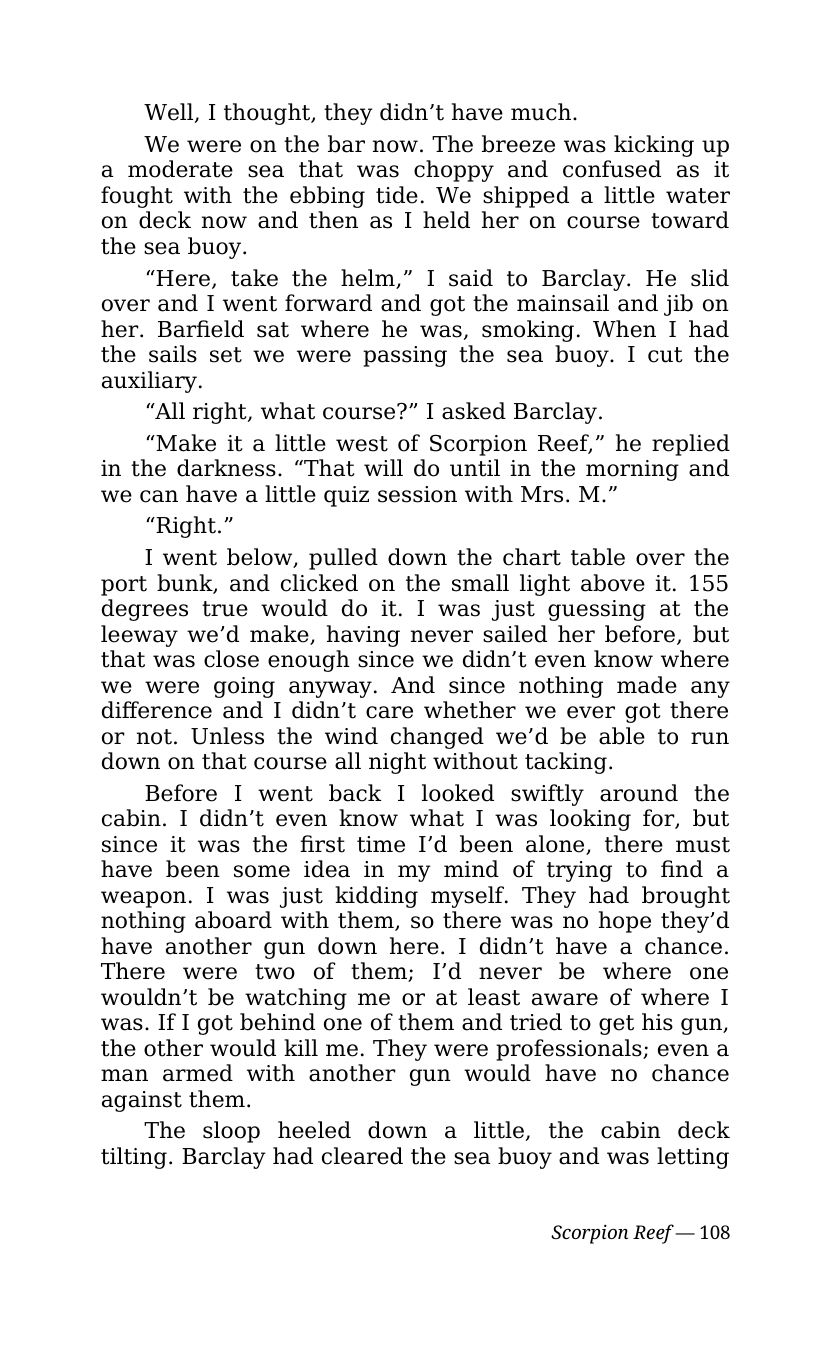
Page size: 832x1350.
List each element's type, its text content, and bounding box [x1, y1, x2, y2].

text “All right, what course?” I asked Barclay. [101, 399, 731, 425]
text “Here, take the helm,” I said to Barclay. He slid over and I went forward and got the mainsail and jib on her. Barfield sat where he was, smoking. When I had the sails set we were passing the sea buoy. I cut the auxiliary. [101, 266, 731, 393]
text Before I went back I looked swiftly around the cabin. I didn’t even know what I was looking for, but since it was the first time I’d been alone, there must have been some idea in my mind of trying to find a weapon. I was just kidding myself. They had brought nothing aboard with them, so there was no hope they’d have another gun down here. I didn’t have a chance. There were two of them; I’d never be where one wouldn’t be watching me or at least aware of where I was. If I got behind one of them and tried to get his gun, the other would kill me. They were professionals; even a man armed with another gun would have no chance against them. [101, 781, 731, 1113]
text The sloop heeled down a little, the cabin deck tilting. Barclay had cleared the sea buoy and was letting [101, 1119, 731, 1170]
text “Right.” [101, 513, 731, 539]
text We were on the bar now. The breeze was kicking up a moderate sea that was choppy and confused as it fought with the ebbing tide. We shipped a little water on deck now and then as I held her on course toward the sea buoy. [101, 132, 731, 260]
text Well, I thought, they didn’t have much. [101, 101, 731, 126]
text I went below, pulled down the chart table over the port bunk, and clicked on the small light above it. 155 degrees true would do it. I was just guessing at the leeway we’d make, having never sailed her before, but that was close enough since we didn’t even know where we were going anyway. And since nothing made any difference and I didn’t care whether we ever got there or not. Unless the wind changed we’d be able to run down on that course all night without tacking. [101, 545, 731, 775]
text “Make it a little west of Scorpion Reef,” he replied in the darkness. “That will do until in the morning and we can have a little quiz session with Mrs. M.” [101, 431, 731, 507]
